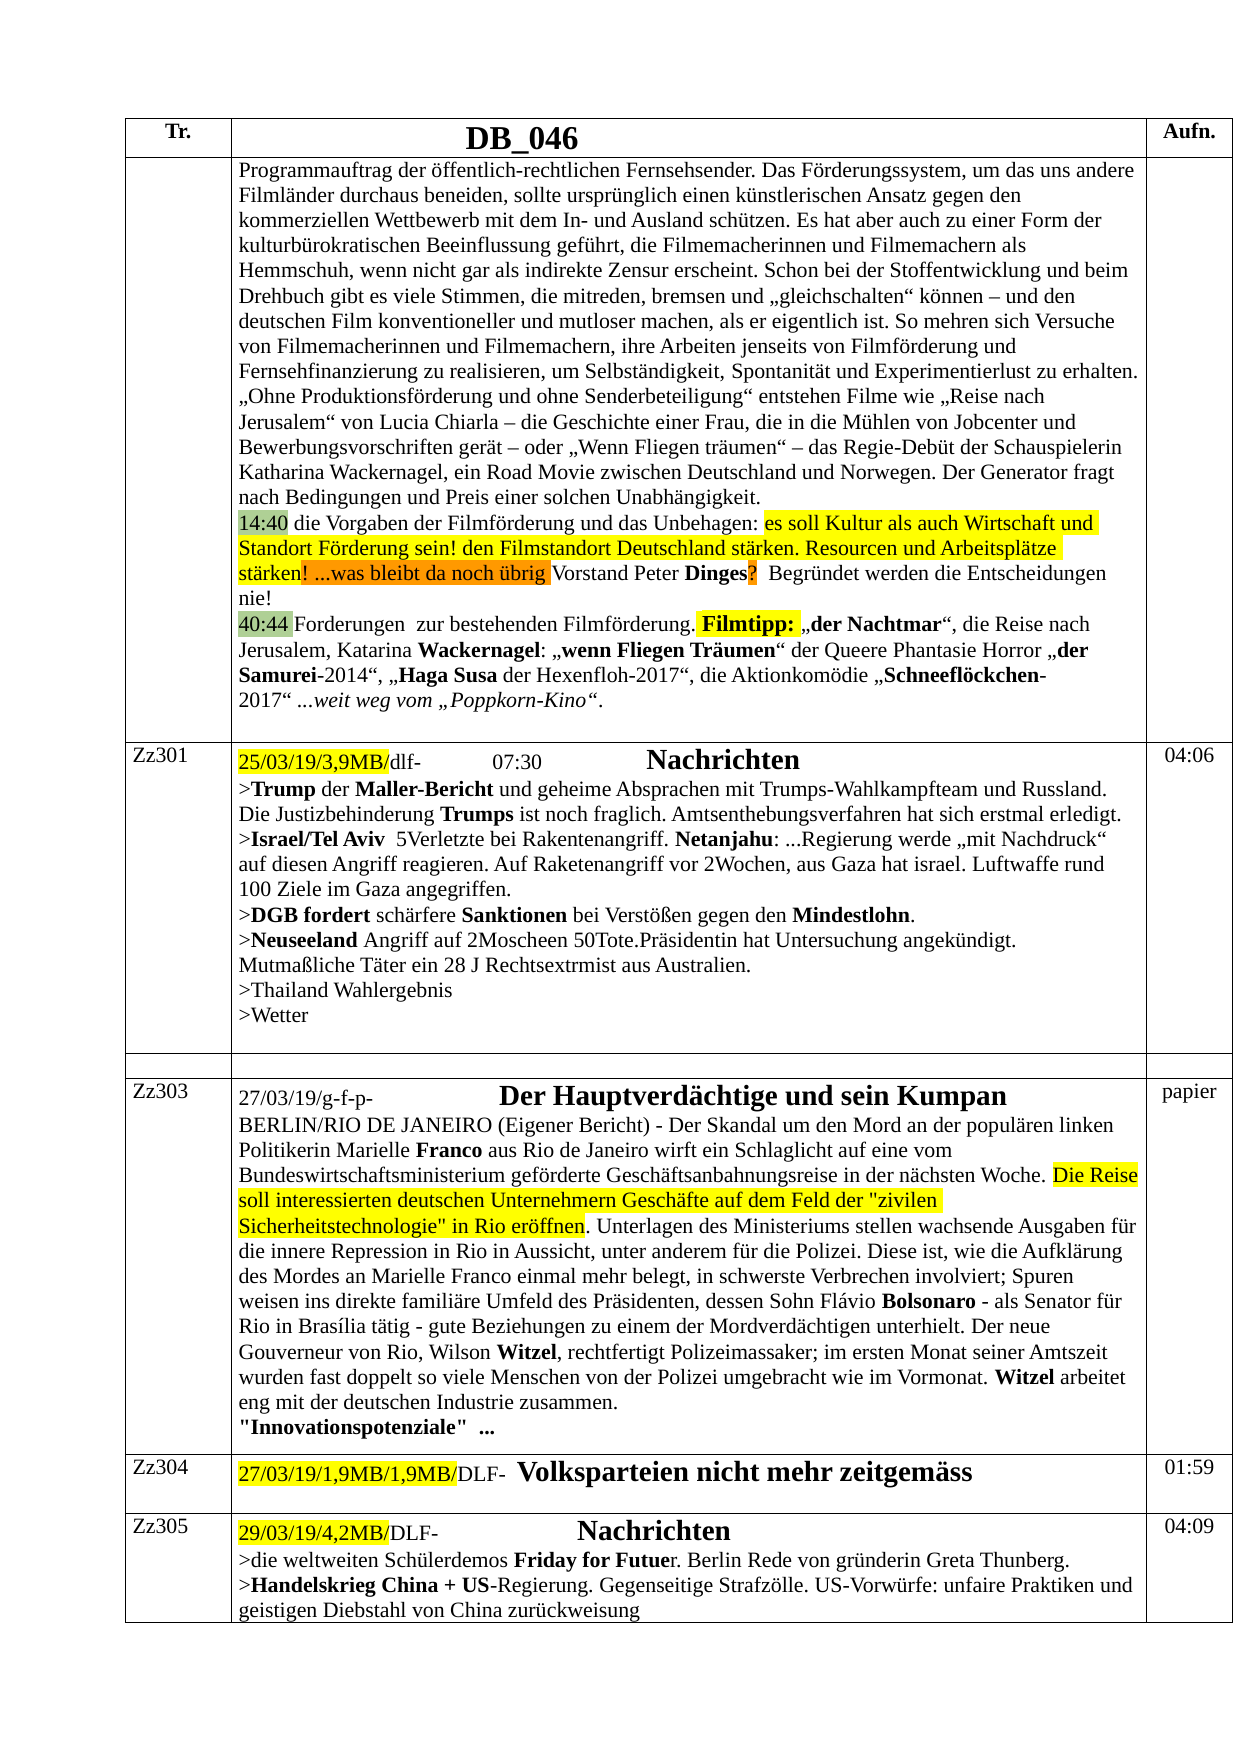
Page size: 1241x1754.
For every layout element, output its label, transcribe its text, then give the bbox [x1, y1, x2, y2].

table_cell Programmauftrag der öffentlich-rechtlichen Fernsehsender. Das Förderungssystem, um das uns andere Filmländer durchaus beneiden, sollte ursprünglich einen künstlerischen Ansatz gegen den kommerziellen Wettbewerb mit dem In- und Ausland schützen. Es hat aber auch zu einer Form der kulturbürokratischen Beeinflussung geführt, die Filmemacherinnen und Filmemachern als Hemmschuh, wenn nicht gar als indirekte Zensur erscheint. Schon bei der Stoffentwicklung und beim Drehbuch gibt es viele Stimmen, die mitreden, bremsen und „gleichschalten“ können – und den deutschen Film konventioneller und mutloser machen, als er eigentlich ist. So mehren sich Versuche von Filmemacherinnen und Filmemachern, ihre Arbeiten jenseits von Filmförderung und Fernsehfinanzierung zu realisieren, um Selbständigkeit, Spontanität und Experimentierlust zu erhalten. „Ohne Produktionsförderung und ohne Senderbeteiligung“ entstehen Filme wie „Reise nach Jerusalem“ von Lucia Chiarla – die Geschichte einer Frau, die in die Mühlen von Jobcenter und Bewerbungsvorschriften gerät – oder „Wenn Fliegen träumen“ – das Regie-Debüt der Schauspielerin Katharina Wackernagel, ein Road Movie zwischen Deutschland und Norwegen. Der Generator fragt nach Bedingungen und Preis einer solchen Unabhängigkeit. 14:40 die Vorgaben der Filmförderung und das Unbehagen: es soll Kultur als auch Wirtschaft und Standort Förderung sein! den Filmstandort Deutschland stärken. Resourcen und Arbeitsplätze stärken! ...was bleibt da noch übrig Vorstand Peter Dinges? Begründet werden die Entscheidungen nie! 40:44 Forderungen zur bestehenden Filmförderung. Filmtipp: „der Nachtmar“, die Reise nach Jerusalem, Katarina Wackernagel: „wenn Fliegen Träumen“ der Queere Phantasie Horror „der Samurei-2014“, „Haga Susa der Hexenfloh-2017“, die Aktionkomödie „Schneeflöckchen-2017“ ...weit weg vom „Poppkorn-Kino“. [232, 158, 1146, 742]
table_cell [126, 158, 231, 742]
table_cell Zz303 [126, 1079, 231, 1454]
table_cell [1147, 1054, 1232, 1078]
table_cell 29/03/19/4,2MB/DLF- Nachrichten >die weltweiten Schülerdemos Friday for Futuer. Berlin Rede von gründerin Greta Thunberg. >Handelskrieg China + US-Regierung. Gegenseitige Strafzölle. US-Vorwürfe: unfaire Praktiken und geistigen Diebstahl von China zurückweisung [232, 1514, 1146, 1622]
table_cell Zz305 [126, 1514, 231, 1622]
table_header DB_046 [232, 119, 1146, 157]
table_cell 27/03/19/g-f-p- Der Hauptverdächtige und sein Kumpan BERLIN/RIO DE JANEIRO (Eigener Bericht) - Der Skandal um den Mord an der populären linken Politikerin Marielle Franco aus Rio de Janeiro wirft ein Schlaglicht auf eine vom Bundeswirtschaftsministerium geförderte Geschäftsanbahnungsreise in der nächsten Woche. Die Reise soll interessierten deutschen Unternehmern Geschäfte auf dem Feld der "zivilen Sicherheitstechnologie" in Rio eröffnen. Unterlagen des Ministeriums stellen wachsende Ausgaben für die innere Repression in Rio in Aussicht, unter anderem für die Polizei. Diese ist, wie die Aufklärung des Mordes an Marielle Franco einmal mehr belegt, in schwerste Verbrechen involviert; Spuren weisen ins direkte familiäre Umfeld des Präsidenten, dessen Sohn Flávio Bolsonaro - als Senator für Rio in Brasília tätig - gute Beziehungen zu einem der Mordverdächtigen unterhielt. Der neue Gouverneur von Rio, Wilson Witzel, rechtfertigt Polizeimassaker; im ersten Monat seiner Amtszeit wurden fast doppelt so viele Menschen von der Polizei umgebracht wie im Vormonat. Witzel arbeitet eng mit der deutschen Industrie zusammen. "Innovationspotenziale" ... [232, 1079, 1146, 1454]
table_cell 01:59 [1147, 1455, 1232, 1513]
table_cell [1147, 158, 1232, 742]
table_cell 25/03/19/3,9MB/dlf- 07:30 Nachrichten >Trump der Maller-Bericht und geheime Absprachen mit Trumps-Wahlkampfteam und Russland. Die Justizbehinderung Trumps ist noch fraglich. Amtsenthebungsverfahren hat sich erstmal erledigt. >Israel/Tel Aviv 5Verletzte bei Rakentenangriff. Netanjahu: ...Regierung werde „mit Nachdruck“ auf diesen Angriff reagieren. Auf Raketenangriff vor 2Wochen, aus Gaza hat israel. Luftwaffe rund 100 Ziele im Gaza angegriffen. >DGB fordert schärfere Sanktionen bei Verstößen gegen den Mindestlohn. >Neuseeland Angriff auf 2Moscheen 50Tote.Präsidentin hat Untersuchung angekündigt. Mutmaßliche Täter ein 28 J Rechtsextrmist aus Australien. >Thailand Wahlergebnis >Wetter [232, 743, 1146, 1053]
table_cell 04:06 [1147, 743, 1232, 1053]
table_cell Zz301 [126, 743, 231, 1053]
table_cell Zz304 [126, 1455, 231, 1513]
table_cell 27/03/19/1,9MB/1,9MB/DLF- Volksparteien nicht mehr zeitgemäss [232, 1455, 1146, 1513]
table_header Aufn. [1147, 119, 1232, 157]
table_cell papier [1147, 1079, 1232, 1454]
table_header Tr. [126, 119, 231, 157]
table_cell [126, 1054, 231, 1078]
table_cell 04:09 [1147, 1514, 1232, 1622]
table_cell [232, 1054, 1146, 1078]
